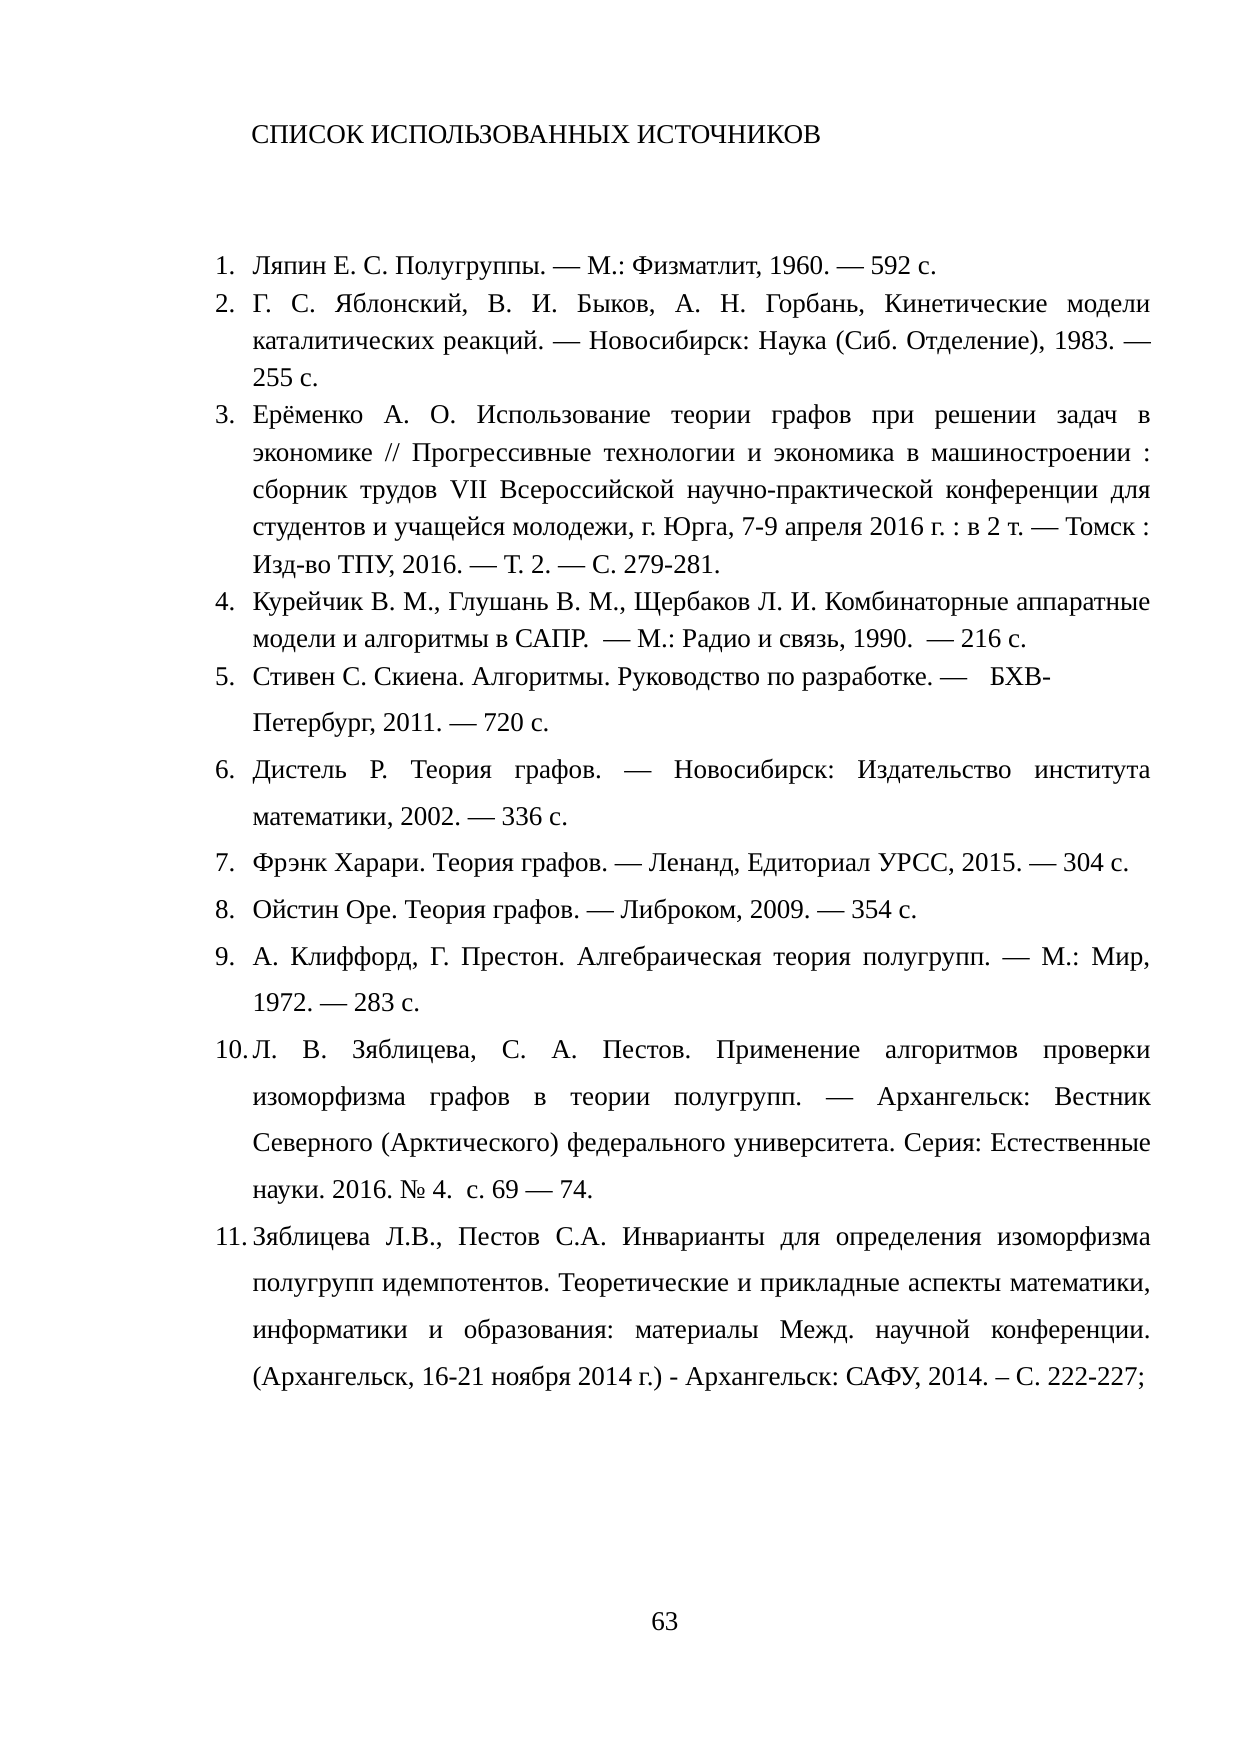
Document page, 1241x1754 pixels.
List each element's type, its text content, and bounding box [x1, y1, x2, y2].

list Стивен С. Скиена. Алгоритмы. Руководство по разработке. — БХВ-Петербург, 2011. — 720 с. [215, 659, 1152, 737]
list Дистель Р. Теория графов. — Новосибирск: Издательство института математики, 2002. — 336 с. [215, 753, 1152, 831]
list Фрэнк Харари. Теория графов. — Ленанд, Едиториал УРСС, 2015. — 304 с. [215, 846, 1152, 877]
list А. Клиффорд, Г. Престон. Алгебраическая теория полугрупп. — М.: Мир, 1972. — 283 с. [215, 939, 1152, 1017]
list Зяблицева Л.В., Пестов С.А. Инварианты для определения изоморфизма полугрупп идемпотентов. Теоретические и прикладные аспекты математики, информатики и образования: материалы Межд. научной конференции. (Архангельск, 16-21 ноября 2014 г.) - Архангельск: САФУ, 2014. – С. 222-227; [215, 1219, 1152, 1391]
list Ляпин Е. С. Полугруппы. — М.: Физматлит, 1960. — 592 с. [215, 249, 1152, 281]
list Ерёменко А. О. Использование теории графов при решении задач в экономике // Прогрессивные технологии и экономика в машиностроении : сборник трудов VII Всероссийской научно-практической конференции для студентов и учащейся молодежи, г. Юрга, 7-9 апреля 2016 г. : в 2 т. — Томск : Изд-во ТПУ, 2016. — Т. 2. — С. 279-281. [215, 398, 1152, 579]
list Г. С. Яблонский, В. И. Быков, А. Н. Горбань, Кинетические модели каталитических реакций. — Новосибирск: Наука (Сиб. Отделение), 1983. — 255 c. [215, 287, 1152, 392]
subtitle Список использованных источников [177, 118, 1152, 149]
list Л. В. Зяблицева, С. А. Пестов. Применение алгоритмов проверки изоморфизма графов в теории полугрупп. — Архангельск: Вестник Северного (Арктического) федерального университета. Серия: Естественные науки. 2016. № 4. с. 69 — 74. [215, 1033, 1152, 1204]
list Ойстин Оре. Теория графов. — Либроком, 2009. — 354 с. [215, 893, 1152, 924]
list Курейчик В. М., Глушань В. М., Щербаков Л. И. Комбинаторные аппаратные модели и алгоритмы в САПР. — М.: Радио и связь, 1990. — 216 с. [215, 585, 1152, 653]
